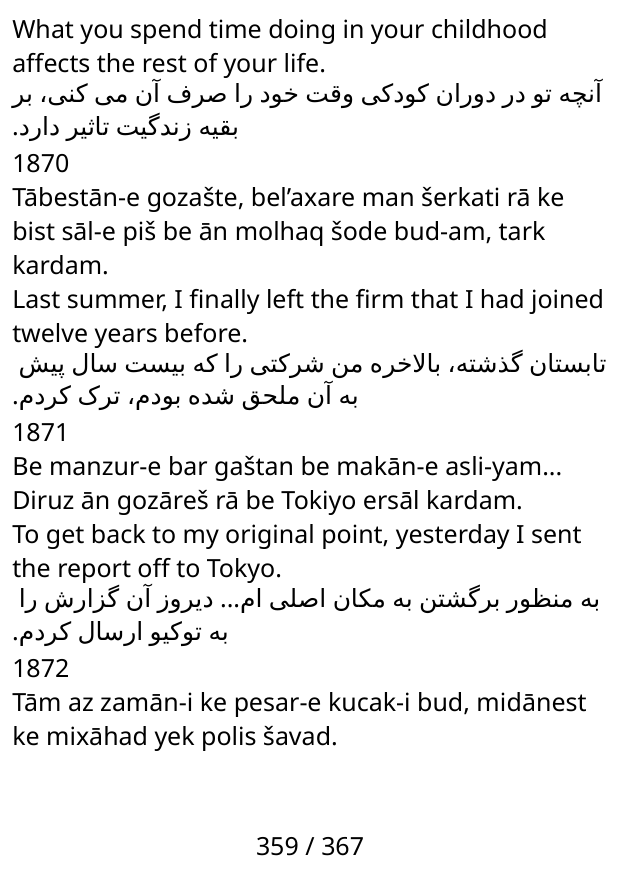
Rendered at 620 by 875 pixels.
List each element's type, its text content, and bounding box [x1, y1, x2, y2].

text آنچه تو در دوران کودکی وقت خود را صرف آن می کنی، بر بقیه زندگیت تاثیر دارد. [12, 80, 607, 145]
text به منظور برگشتن به مکان اصلی ام... دیروز آن گزارش را به توکیو ارسال کردم. [12, 585, 607, 650]
text تابستان گذشته، بالاخره من شرکتی را که بیست سال پیش به آن ملحق شده بودم، ترک کردم. [12, 350, 607, 415]
text To get back to my original point, yesterday I sent the report off to Tokyo. [12, 517, 607, 585]
text 1872 [12, 650, 607, 684]
text 1871 [12, 415, 607, 449]
text 1870 [12, 145, 607, 179]
text What you spend time doing in your childhood affects the rest of your life. [12, 12, 607, 80]
text Tām az zamān-i ke pesar-e kucak-i bud, mi‌dānest ke mi‌xāhad yek polis šavad. [12, 684, 607, 753]
text Last summer, I finally left the firm that I had joined twelve years before. [12, 282, 607, 350]
text Tābestān-e gozašte, bel’axare man šerkati rā ke bist sāl-e piš be ān molhaq šode bud-am, tark kardam. [12, 179, 607, 282]
text Be manzur-e bar gaštan be makān-e asli-yam... Diruz ān gozāreš rā be Tokiyo ersāl kardam. [12, 449, 607, 517]
